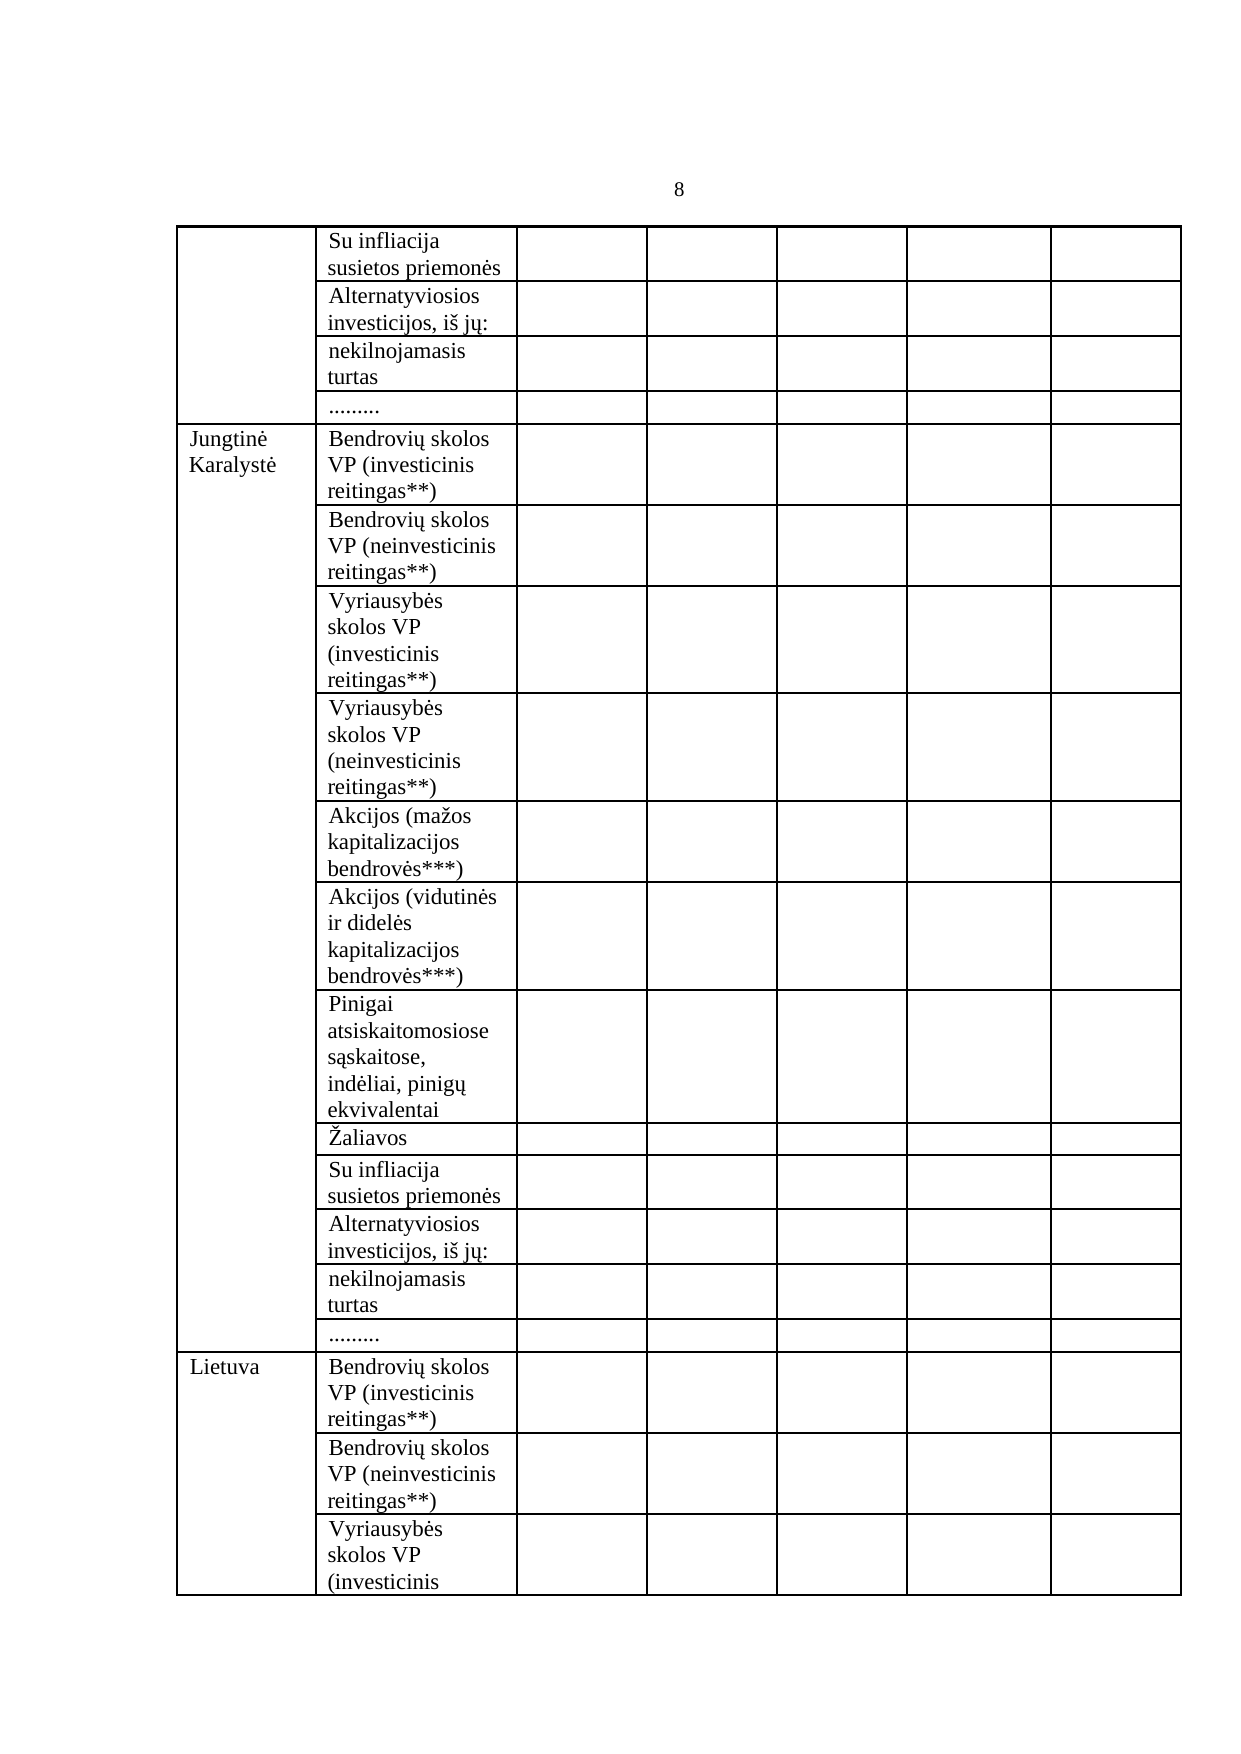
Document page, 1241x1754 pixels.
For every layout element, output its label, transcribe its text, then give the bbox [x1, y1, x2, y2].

table_cell [908, 1320, 1050, 1351]
table_cell [648, 506, 776, 585]
table_cell Akcijos (vidutinės ir didelės kapitalizacijos bendrovės***) [317, 883, 516, 988]
table_cell [778, 694, 906, 800]
table_cell [1052, 337, 1180, 390]
table_cell [908, 1353, 1050, 1432]
table_cell [1052, 392, 1180, 422]
table_cell [518, 506, 646, 585]
table_cell [908, 337, 1050, 390]
table_cell [778, 506, 906, 585]
table_cell Žaliavos [317, 1124, 516, 1153]
table_cell [518, 1124, 646, 1153]
table_cell [518, 282, 646, 335]
table_cell [518, 1210, 646, 1263]
table_cell [648, 1353, 776, 1432]
table_cell [648, 883, 776, 988]
table_cell [1052, 587, 1180, 692]
table_cell [908, 1156, 1050, 1208]
table_cell [178, 228, 315, 422]
table_cell [648, 282, 776, 335]
table_cell [908, 1515, 1050, 1594]
table_cell [518, 694, 646, 800]
table_cell Jungtinė Karalystė [178, 425, 315, 1351]
table_cell [1052, 694, 1180, 800]
table_cell nekilnojamasis turtas [317, 1265, 516, 1318]
table_cell [778, 1320, 906, 1351]
table_cell [648, 1210, 776, 1263]
table_cell [1052, 802, 1180, 881]
table_cell [648, 1320, 776, 1351]
table_cell [778, 337, 906, 390]
table_cell [518, 802, 646, 881]
table_cell [908, 392, 1050, 422]
table_cell [778, 587, 906, 692]
table_cell [1052, 1156, 1180, 1208]
table_cell [778, 392, 906, 422]
table_cell [518, 1320, 646, 1351]
table_cell Alternatyviosios investicijos, iš jų: [317, 282, 516, 335]
table_cell [648, 587, 776, 692]
table_cell Su infliacija susietos priemonės [317, 1156, 516, 1208]
table_cell [908, 1210, 1050, 1263]
table_cell [778, 1434, 906, 1513]
table_cell [908, 1265, 1050, 1318]
table_cell [908, 587, 1050, 692]
table_cell [908, 1434, 1050, 1513]
table_cell [648, 991, 776, 1122]
table_cell [908, 228, 1050, 280]
table_cell [1052, 425, 1180, 504]
table_cell [1052, 1320, 1180, 1351]
table_cell [908, 506, 1050, 585]
table_cell [778, 1124, 906, 1153]
table_cell [908, 991, 1050, 1122]
table_cell ......... [317, 392, 516, 422]
table_cell [648, 1265, 776, 1318]
table_cell [518, 1265, 646, 1318]
table_cell [908, 883, 1050, 988]
table_cell Vyriausybės skolos VP (neinvesticinis reitingas**) [317, 694, 516, 800]
table_cell ......... [317, 1320, 516, 1351]
table_cell [1052, 282, 1180, 335]
table_cell [648, 802, 776, 881]
table_cell [1052, 991, 1180, 1122]
table_cell [1052, 1124, 1180, 1153]
table_cell [648, 1156, 776, 1208]
table_cell [518, 392, 646, 422]
table_cell [518, 587, 646, 692]
table_cell [908, 425, 1050, 504]
table_cell [518, 1353, 646, 1432]
table_cell [1052, 1434, 1180, 1513]
table_cell [1052, 883, 1180, 988]
table_cell Pinigai atsiskaitomosiose sąskaitose, indėliai, pinigų ekvivalentai [317, 991, 516, 1122]
table_cell [518, 228, 646, 280]
table_cell [1052, 228, 1180, 280]
table_cell [648, 392, 776, 422]
table_cell Bendrovių skolos VP (neinvesticinis reitingas**) [317, 506, 516, 585]
table_cell Vyriausybės skolos VP (investicinis reitingas**) [317, 587, 516, 692]
table_cell Vyriausybės skolos VP (investicinis [317, 1515, 516, 1594]
table_cell [778, 802, 906, 881]
table_cell [518, 1515, 646, 1594]
table_cell [648, 228, 776, 280]
table_cell Lietuva [178, 1353, 315, 1594]
table_cell [778, 1515, 906, 1594]
table_cell [648, 1434, 776, 1513]
table_cell [518, 883, 646, 988]
table_cell Bendrovių skolos VP (neinvesticinis reitingas**) [317, 1434, 516, 1513]
table_cell [908, 802, 1050, 881]
table_cell [648, 1515, 776, 1594]
table_cell [778, 1353, 906, 1432]
table_cell [1052, 1210, 1180, 1263]
table_cell Bendrovių skolos VP (investicinis reitingas**) [317, 1353, 516, 1432]
table_cell [778, 1156, 906, 1208]
table_cell [778, 425, 906, 504]
table_cell [778, 991, 906, 1122]
table_cell [518, 1434, 646, 1513]
table_cell [1052, 1265, 1180, 1318]
table_cell Akcijos (mažos kapitalizacijos bendrovės***) [317, 802, 516, 881]
table_cell [778, 228, 906, 280]
table_cell [648, 694, 776, 800]
table_cell [778, 883, 906, 988]
table_cell [1052, 1515, 1180, 1594]
table_cell [908, 694, 1050, 800]
table_cell Alternatyviosios investicijos, iš jų: [317, 1210, 516, 1263]
table_cell [518, 991, 646, 1122]
table_cell [1052, 506, 1180, 585]
table_cell Su infliacija susietos priemonės [317, 228, 516, 280]
table_cell [778, 282, 906, 335]
table_cell [778, 1210, 906, 1263]
table_cell [908, 282, 1050, 335]
table_cell [778, 1265, 906, 1318]
table_cell [908, 1124, 1050, 1153]
table_cell [518, 425, 646, 504]
table_cell [648, 337, 776, 390]
table_cell [1052, 1353, 1180, 1432]
table_cell Bendrovių skolos VP (investicinis reitingas**) [317, 425, 516, 504]
table_cell [518, 1156, 646, 1208]
table_cell [648, 425, 776, 504]
table_cell [648, 1124, 776, 1153]
table_cell [518, 337, 646, 390]
table_cell nekilnojamasis turtas [317, 337, 516, 390]
